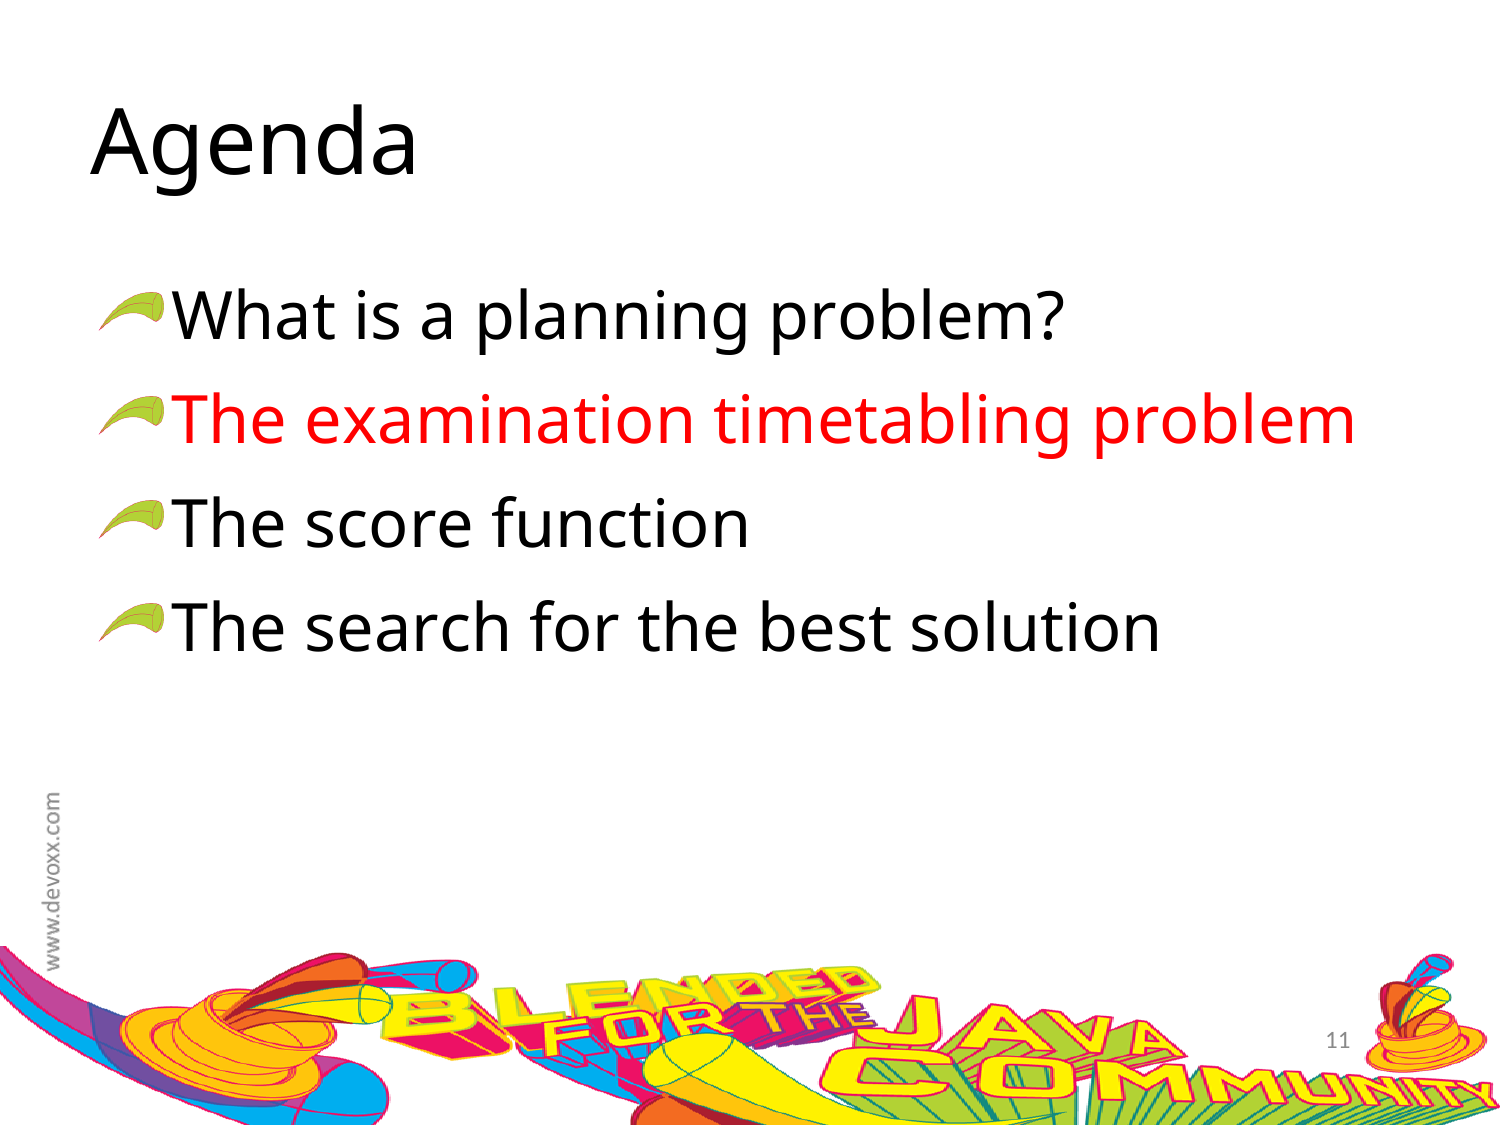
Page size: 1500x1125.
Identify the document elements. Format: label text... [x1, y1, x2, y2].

picture [0, 757, 1500, 1125]
list What is a planning problem? The examination timetabling problem The score function The search for the best solution [75, 262, 1426, 718]
title Agenda [75, 45, 1426, 233]
